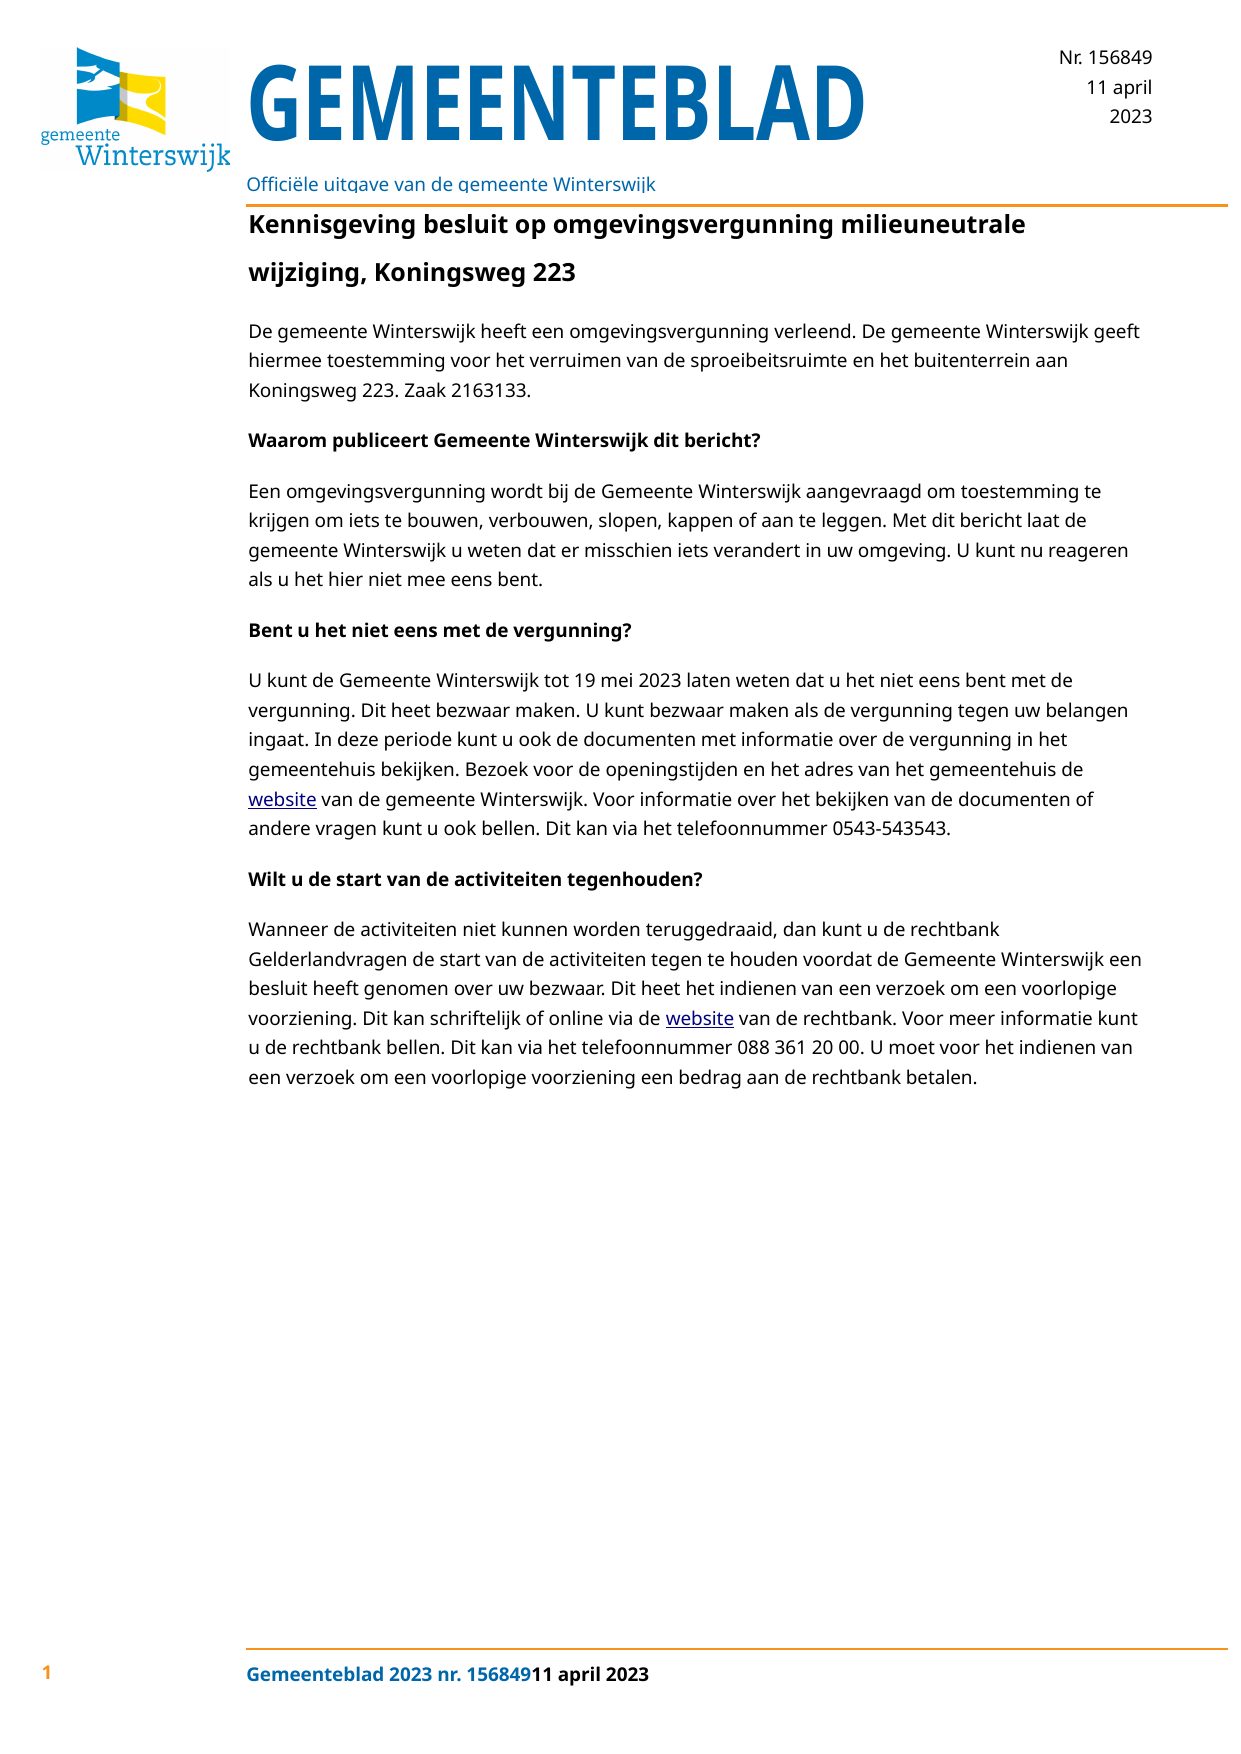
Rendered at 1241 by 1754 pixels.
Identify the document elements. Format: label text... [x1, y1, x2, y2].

text Kennisgeving besluit op omgevingsvergunning milieuneutrale wijziging, Koningsweg 223 [248, 207, 1152, 288]
text De gemeente Winterswijk heeft een omgevingsvergunning verleend. De gemeente Winterswijk geeft hiermee toestemming voor het verruimen van de sproeibeitsruimte en het buitenterrein aan Koningsweg 223. Zaak 2163133. [248, 318, 1152, 403]
picture [225, 153, 231, 162]
text Waarom publiceert Gemeente Winterswijk dit bericht? [248, 427, 1152, 453]
text Wilt u de start van de activiteiten tegenhouden? [248, 866, 1152, 892]
text Een omgevingsvergunning wordt bij de Gemeente Winterswijk aangevraagd om toestemming te krijgen om iets te bouwen, verbouwen, slopen, kappen of aan te leggen. Met dit bericht laat de gemeente Winterswijk u weten dat er misschien iets verandert in uw omgeving. U kunt nu reageren als u het hier niet mee eens bent. [248, 478, 1152, 592]
text U kunt de Gemeente Winterswijk tot 19 mei 2023 laten weten dat u het niet eens bent met de vergunning. Dit heet bezwaar maken. U kunt bezwaar maken als de vergunning tegen uw belangen ingaat. In deze periode kunt u ook de documenten met informatie over de vergunning in het gemeentehuis bekijken. Bezoek voor de openingstijden en het adres van het gemeentehuis de website van de gemeente Winterswijk. Voor informatie over het bekijken van de documenten of andere vragen kunt u ook bellen. Dit kan via het telefoonnummer 0543-543543. [248, 667, 1152, 841]
picture [41, 47, 231, 172]
text Wanneer de activiteiten niet kunnen worden teruggedraaid, dan kunt u de rechtbank Gelderlandvragen de start van de activiteiten tegen te houden voordat de Gemeente Winterswijk een besluit heeft genomen over uw bezwaar. Dit heet het indienen van een verzoek om een voorlopige voorziening. Dit kan schriftelijk of online via de website van de rechtbank. Voor meer informatie kunt u de rechtbank bellen. Dit kan via het telefoonnummer 088 361 20 00. U moet voor het indienen van een verzoek om een voorlopige voorziening een bedrag aan de rechtbank betalen. [248, 916, 1152, 1090]
text Bent u het niet eens met de vergunning? [248, 617, 1152, 643]
